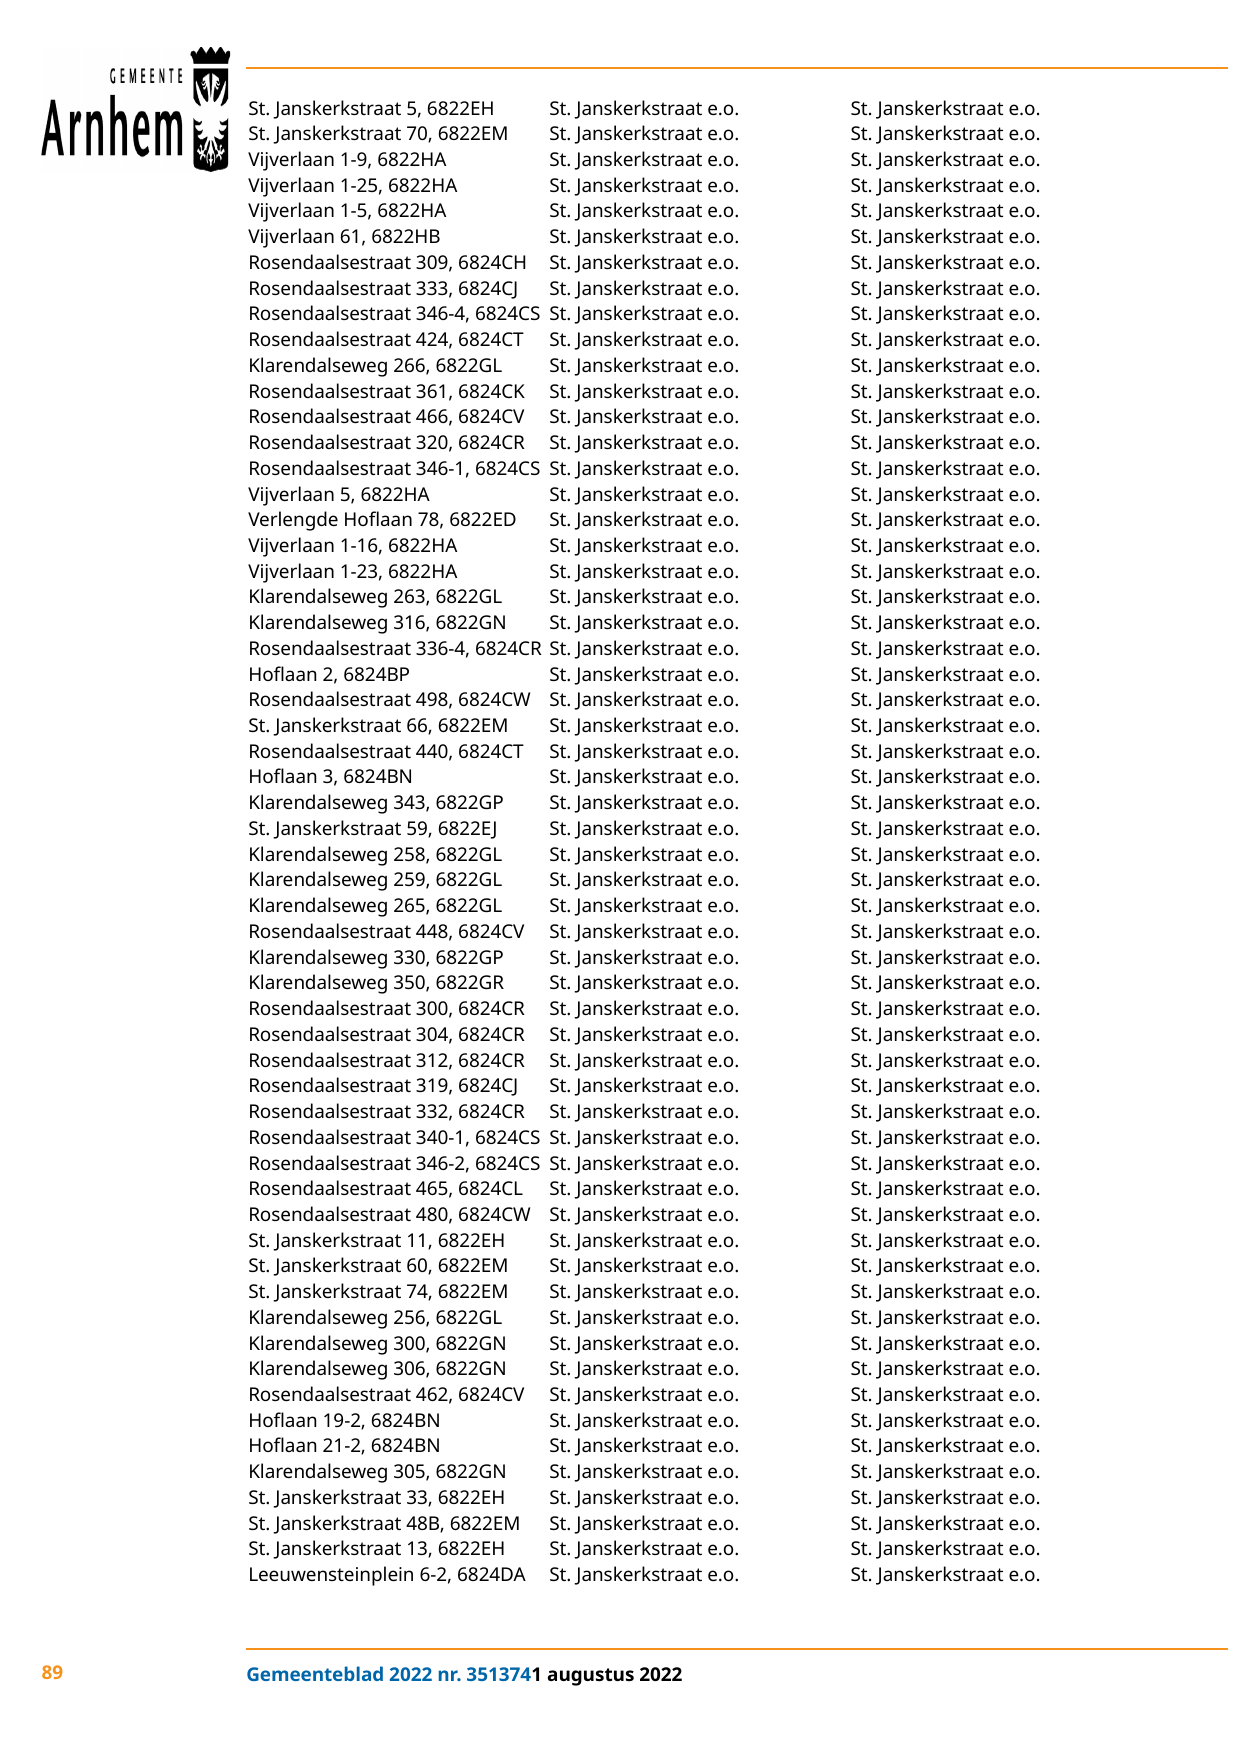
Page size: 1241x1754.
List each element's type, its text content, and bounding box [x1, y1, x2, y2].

table_cell St. Janskerkstraat e.o. [549, 1098, 850, 1124]
table_cell St. Janskerkstraat e.o. [850, 1098, 1152, 1124]
table_cell St. Janskerkstraat e.o. [850, 1124, 1152, 1150]
table_cell St. Janskerkstraat e.o. [850, 841, 1152, 867]
table_cell St. Janskerkstraat e.o. [549, 635, 850, 661]
table_cell St. Janskerkstraat e.o. [549, 815, 850, 841]
table_cell St. Janskerkstraat e.o. [549, 764, 850, 789]
table_cell St. Janskerkstraat e.o. [850, 1304, 1152, 1330]
table_cell Vijverlaan 1-9, 6822HA [248, 146, 549, 172]
table_cell St. Janskerkstraat e.o. [549, 404, 850, 429]
table_cell Klarendalseweg 330, 6822GP [248, 944, 549, 969]
table_cell St. Janskerkstraat e.o. [549, 224, 850, 249]
picture [41, 47, 231, 172]
table_cell St. Janskerkstraat e.o. [850, 121, 1152, 146]
table_cell St. Janskerkstraat e.o. [850, 301, 1152, 326]
table_cell St. Janskerkstraat e.o. [549, 712, 850, 738]
table_cell St. Janskerkstraat e.o. [850, 815, 1152, 841]
table_cell St. Janskerkstraat 70, 6822EM [248, 121, 549, 146]
table_cell St. Janskerkstraat e.o. [549, 1510, 850, 1536]
table_cell St. Janskerkstraat e.o. [549, 970, 850, 995]
table_cell Klarendalseweg 256, 6822GL [248, 1304, 549, 1330]
table_cell St. Janskerkstraat e.o. [549, 893, 850, 918]
table_cell Vijverlaan 1-16, 6822HA [248, 532, 549, 558]
table_cell Rosendaalsestraat 336-4, 6824CR [248, 635, 549, 661]
table_cell Hoflaan 3, 6824BN [248, 764, 549, 789]
table_cell St. Janskerkstraat e.o. [850, 172, 1152, 198]
table_cell Rosendaalsestraat 309, 6824CH [248, 249, 549, 275]
table_cell St. Janskerkstraat e.o. [549, 1175, 850, 1201]
table_cell St. Janskerkstraat 74, 6822EM [248, 1278, 549, 1304]
table_cell St. Janskerkstraat e.o. [549, 1330, 850, 1356]
table_cell St. Janskerkstraat e.o. [549, 1304, 850, 1330]
table_cell Klarendalseweg 259, 6822GL [248, 867, 549, 892]
table_cell St. Janskerkstraat e.o. [850, 970, 1152, 995]
table_cell St. Janskerkstraat e.o. [850, 429, 1152, 455]
table_cell St. Janskerkstraat e.o. [549, 429, 850, 455]
table_cell St. Janskerkstraat e.o. [549, 1536, 850, 1561]
table_cell St. Janskerkstraat e.o. [549, 1253, 850, 1278]
table_cell Klarendalseweg 266, 6822GL [248, 352, 549, 378]
table_cell St. Janskerkstraat e.o. [850, 249, 1152, 275]
table_cell Vijverlaan 1-25, 6822HA [248, 172, 549, 198]
table_cell St. Janskerkstraat e.o. [549, 1433, 850, 1458]
table_cell Rosendaalsestraat 480, 6824CW [248, 1201, 549, 1227]
table_cell St. Janskerkstraat e.o. [850, 661, 1152, 687]
table_cell St. Janskerkstraat e.o. [850, 1330, 1152, 1356]
table_cell Rosendaalsestraat 466, 6824CV [248, 404, 549, 429]
table_cell Klarendalseweg 263, 6822GL [248, 584, 549, 609]
table_cell St. Janskerkstraat e.o. [850, 275, 1152, 301]
table_cell St. Janskerkstraat e.o. [850, 893, 1152, 918]
table_cell Hoflaan 2, 6824BP [248, 661, 549, 687]
table_cell St. Janskerkstraat e.o. [850, 609, 1152, 635]
table_cell St. Janskerkstraat e.o. [549, 275, 850, 301]
table_cell St. Janskerkstraat e.o. [549, 146, 850, 172]
table_cell St. Janskerkstraat e.o. [850, 481, 1152, 506]
table_cell St. Janskerkstraat e.o. [850, 1150, 1152, 1175]
table_cell St. Janskerkstraat 13, 6822EH [248, 1536, 549, 1561]
table_cell St. Janskerkstraat e.o. [850, 95, 1152, 121]
table_cell St. Janskerkstraat e.o. [549, 661, 850, 687]
table_cell St. Janskerkstraat e.o. [850, 146, 1152, 172]
table_cell Klarendalseweg 350, 6822GR [248, 970, 549, 995]
table_cell St. Janskerkstraat e.o. [549, 995, 850, 1021]
table_cell St. Janskerkstraat e.o. [850, 455, 1152, 481]
table_cell St. Janskerkstraat e.o. [850, 352, 1152, 378]
table_cell St. Janskerkstraat e.o. [850, 1175, 1152, 1201]
table_cell Vijverlaan 5, 6822HA [248, 481, 549, 506]
table_cell Rosendaalsestraat 440, 6824CT [248, 738, 549, 764]
table_cell St. Janskerkstraat e.o. [850, 918, 1152, 944]
table_cell Rosendaalsestraat 346-1, 6824CS [248, 455, 549, 481]
table_cell St. Janskerkstraat e.o. [549, 584, 850, 609]
table_cell St. Janskerkstraat e.o. [549, 172, 850, 198]
table_cell St. Janskerkstraat e.o. [850, 764, 1152, 789]
table_cell St. Janskerkstraat e.o. [549, 841, 850, 867]
table_cell Klarendalseweg 258, 6822GL [248, 841, 549, 867]
table_cell St. Janskerkstraat e.o. [549, 1561, 850, 1587]
table_cell Rosendaalsestraat 346-4, 6824CS [248, 301, 549, 326]
table_cell Klarendalseweg 306, 6822GN [248, 1356, 549, 1381]
table_cell Leeuwensteinplein 6-2, 6824DA [248, 1561, 549, 1587]
table_cell Rosendaalsestraat 448, 6824CV [248, 918, 549, 944]
table_cell Rosendaalsestraat 304, 6824CR [248, 1021, 549, 1047]
table_cell St. Janskerkstraat e.o. [549, 1227, 850, 1253]
table_cell St. Janskerkstraat e.o. [850, 1073, 1152, 1098]
table_cell St. Janskerkstraat 60, 6822EM [248, 1253, 549, 1278]
table_cell St. Janskerkstraat 59, 6822EJ [248, 815, 549, 841]
table_cell St. Janskerkstraat e.o. [549, 1484, 850, 1510]
table_cell Hoflaan 21-2, 6824BN [248, 1433, 549, 1458]
table_cell St. Janskerkstraat e.o. [549, 1047, 850, 1072]
table_cell St. Janskerkstraat e.o. [850, 738, 1152, 764]
table_cell St. Janskerkstraat e.o. [850, 584, 1152, 609]
table_cell St. Janskerkstraat e.o. [549, 1356, 850, 1381]
table_cell St. Janskerkstraat e.o. [549, 1201, 850, 1227]
table_cell St. Janskerkstraat e.o. [549, 326, 850, 352]
table_cell St. Janskerkstraat e.o. [850, 326, 1152, 352]
table_cell St. Janskerkstraat e.o. [549, 867, 850, 892]
table_cell St. Janskerkstraat e.o. [850, 687, 1152, 712]
table_cell St. Janskerkstraat e.o. [549, 1073, 850, 1098]
table_cell St. Janskerkstraat 48B, 6822EM [248, 1510, 549, 1536]
table_cell Rosendaalsestraat 312, 6824CR [248, 1047, 549, 1072]
table_cell St. Janskerkstraat e.o. [549, 609, 850, 635]
table_cell St. Janskerkstraat e.o. [850, 1484, 1152, 1510]
table_cell St. Janskerkstraat e.o. [549, 532, 850, 558]
table_cell St. Janskerkstraat e.o. [850, 1253, 1152, 1278]
table_cell St. Janskerkstraat e.o. [850, 1510, 1152, 1536]
table_cell Klarendalseweg 305, 6822GN [248, 1459, 549, 1484]
table_cell St. Janskerkstraat e.o. [549, 1124, 850, 1150]
table_cell St. Janskerkstraat e.o. [549, 1150, 850, 1175]
table_cell Rosendaalsestraat 361, 6824CK [248, 378, 549, 403]
table_cell St. Janskerkstraat e.o. [850, 1356, 1152, 1381]
table_cell Verlengde Hoflaan 78, 6822ED [248, 506, 549, 532]
table_cell St. Janskerkstraat e.o. [850, 944, 1152, 969]
table_cell St. Janskerkstraat e.o. [549, 378, 850, 403]
table_cell St. Janskerkstraat e.o. [850, 1021, 1152, 1047]
table_cell St. Janskerkstraat e.o. [850, 1227, 1152, 1253]
table_cell St. Janskerkstraat e.o. [850, 1278, 1152, 1304]
table_cell St. Janskerkstraat e.o. [850, 1381, 1152, 1407]
table_cell Rosendaalsestraat 332, 6824CR [248, 1098, 549, 1124]
table_cell St. Janskerkstraat 66, 6822EM [248, 712, 549, 738]
table_cell St. Janskerkstraat e.o. [850, 532, 1152, 558]
table_cell St. Janskerkstraat e.o. [549, 121, 850, 146]
table_cell St. Janskerkstraat 33, 6822EH [248, 1484, 549, 1510]
table_cell St. Janskerkstraat e.o. [549, 558, 850, 584]
table_cell Klarendalseweg 265, 6822GL [248, 893, 549, 918]
table_cell Klarendalseweg 300, 6822GN [248, 1330, 549, 1356]
table_cell Rosendaalsestraat 340-1, 6824CS [248, 1124, 549, 1150]
table_cell St. Janskerkstraat e.o. [850, 1407, 1152, 1433]
table_cell St. Janskerkstraat e.o. [850, 558, 1152, 584]
table_cell St. Janskerkstraat e.o. [549, 944, 850, 969]
table_cell St. Janskerkstraat e.o. [850, 1561, 1152, 1587]
table_cell St. Janskerkstraat e.o. [850, 1047, 1152, 1072]
table_cell St. Janskerkstraat e.o. [549, 481, 850, 506]
table_cell St. Janskerkstraat e.o. [549, 1407, 850, 1433]
table_cell Rosendaalsestraat 300, 6824CR [248, 995, 549, 1021]
table_cell St. Janskerkstraat e.o. [549, 455, 850, 481]
table_cell Rosendaalsestraat 333, 6824CJ [248, 275, 549, 301]
table_cell St. Janskerkstraat e.o. [549, 790, 850, 815]
table_cell St. Janskerkstraat e.o. [549, 506, 850, 532]
table_cell St. Janskerkstraat e.o. [850, 404, 1152, 429]
table_cell Hoflaan 19-2, 6824BN [248, 1407, 549, 1433]
table_cell St. Janskerkstraat e.o. [850, 1459, 1152, 1484]
table_cell St. Janskerkstraat e.o. [850, 635, 1152, 661]
table_cell St. Janskerkstraat e.o. [549, 1278, 850, 1304]
table_cell St. Janskerkstraat e.o. [850, 790, 1152, 815]
table_cell St. Janskerkstraat e.o. [549, 1021, 850, 1047]
table_cell St. Janskerkstraat e.o. [850, 1536, 1152, 1561]
table_cell St. Janskerkstraat e.o. [850, 198, 1152, 223]
table_cell St. Janskerkstraat e.o. [850, 995, 1152, 1021]
table_cell St. Janskerkstraat e.o. [850, 1433, 1152, 1458]
table_cell St. Janskerkstraat e.o. [549, 687, 850, 712]
table_cell Rosendaalsestraat 498, 6824CW [248, 687, 549, 712]
table_cell St. Janskerkstraat e.o. [549, 1459, 850, 1484]
table_cell Rosendaalsestraat 346-2, 6824CS [248, 1150, 549, 1175]
table_cell St. Janskerkstraat e.o. [549, 198, 850, 223]
table_cell St. Janskerkstraat e.o. [549, 1381, 850, 1407]
table_cell St. Janskerkstraat e.o. [549, 738, 850, 764]
table_cell St. Janskerkstraat e.o. [549, 352, 850, 378]
table_cell Rosendaalsestraat 465, 6824CL [248, 1175, 549, 1201]
table_cell St. Janskerkstraat e.o. [850, 506, 1152, 532]
table_cell Rosendaalsestraat 319, 6824CJ [248, 1073, 549, 1098]
table_cell St. Janskerkstraat 11, 6822EH [248, 1227, 549, 1253]
table_cell Rosendaalsestraat 320, 6824CR [248, 429, 549, 455]
table_cell St. Janskerkstraat e.o. [850, 712, 1152, 738]
table_cell St. Janskerkstraat e.o. [549, 249, 850, 275]
table_cell St. Janskerkstraat 5, 6822EH [248, 95, 549, 121]
table_cell Vijverlaan 1-23, 6822HA [248, 558, 549, 584]
table_cell St. Janskerkstraat e.o. [850, 1201, 1152, 1227]
table_cell St. Janskerkstraat e.o. [850, 224, 1152, 249]
table_cell Vijverlaan 61, 6822HB [248, 224, 549, 249]
table_cell St. Janskerkstraat e.o. [549, 918, 850, 944]
table_cell Rosendaalsestraat 462, 6824CV [248, 1381, 549, 1407]
table_cell St. Janskerkstraat e.o. [549, 301, 850, 326]
table_cell Rosendaalsestraat 424, 6824CT [248, 326, 549, 352]
table_cell Klarendalseweg 316, 6822GN [248, 609, 549, 635]
table_cell St. Janskerkstraat e.o. [850, 378, 1152, 403]
table_cell St. Janskerkstraat e.o. [549, 95, 850, 121]
table_cell Vijverlaan 1-5, 6822HA [248, 198, 549, 223]
table_cell St. Janskerkstraat e.o. [850, 867, 1152, 892]
table_cell Klarendalseweg 343, 6822GP [248, 790, 549, 815]
